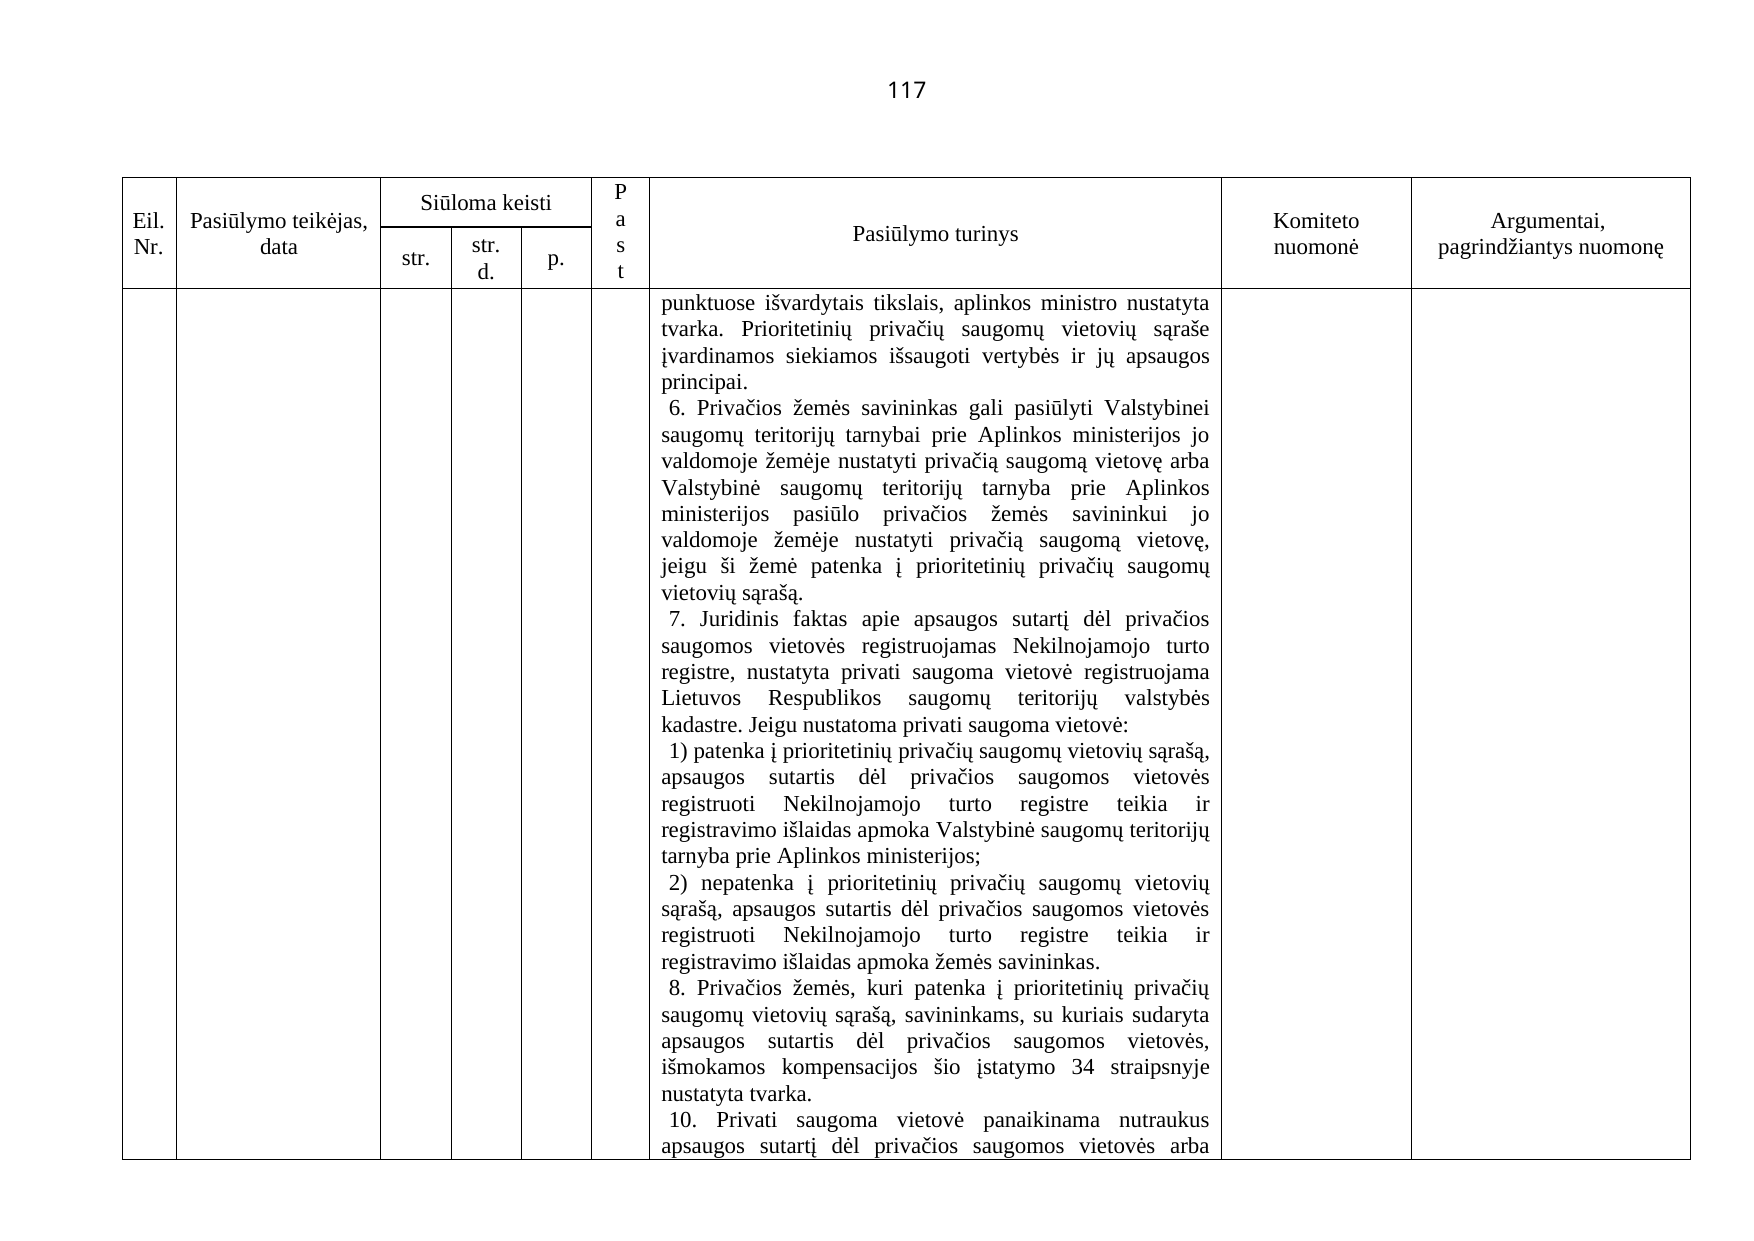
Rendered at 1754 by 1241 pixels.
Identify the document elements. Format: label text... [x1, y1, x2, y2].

table_header Komiteto nuomonė [1222, 178, 1411, 288]
table_cell [123, 289, 176, 1159]
table_header Pasiūlymo turinys [650, 178, 1221, 288]
table_cell [1222, 289, 1411, 1159]
table_cell [592, 289, 649, 1159]
table_cell [522, 289, 591, 1159]
table_cell [1412, 289, 1690, 1159]
table_header Eil. Nr. [123, 178, 176, 288]
table_header Argumentai, pagrindžiantys nuomonę [1412, 178, 1690, 288]
table_header Pastabos [592, 178, 649, 288]
table_cell p. [522, 228, 591, 288]
table_cell str. [381, 228, 451, 288]
table_header Siūloma keisti [381, 178, 591, 226]
table_cell [177, 289, 380, 1159]
table_cell [452, 289, 521, 1159]
table_cell punktuose išvardytais tikslais, aplinkos ministro nustatyta tvarka. Prioritetinių privačių saugomų vietovių sąraše įvardinamos siekiamos išsaugoti vertybės ir jų apsaugos principai. 6. Privačios žemės savininkas gali pasiūlyti Valstybinei saugomų teritorijų tarnybai prie Aplinkos ministerijos jo valdomoje žemėje nustatyti privačią saugomą vietovę arba Valstybinė saugomų teritorijų tarnyba prie Aplinkos ministerijos pasiūlo privačios žemės savininkui jo valdomoje žemėje nustatyti privačią saugomą vietovę, jeigu ši žemė patenka į prioritetinių privačių saugomų vietovių sąrašą. 7. Juridinis faktas apie apsaugos sutartį dėl privačios saugomos vietovės registruojamas Nekilnojamojo turto registre, nustatyta privati saugoma vietovė registruojama Lietuvos Respublikos saugomų teritorijų valstybės kadastre. Jeigu nustatoma privati saugoma vietovė: 1) patenka į prioritetinių privačių saugomų vietovių sąrašą, apsaugos sutartis dėl privačios saugomos vietovės registruoti Nekilnojamojo turto registre teikia ir registravimo išlaidas apmoka Valstybinė saugomų teritorijų tarnyba prie Aplinkos ministerijos; 2) nepatenka į prioritetinių privačių saugomų vietovių sąrašą, apsaugos sutartis dėl privačios saugomos vietovės registruoti Nekilnojamojo turto registre teikia ir registravimo išlaidas apmoka žemės savininkas. 8. Privačios žemės, kuri patenka į prioritetinių privačių saugomų vietovių sąrašą, savininkams, su kuriais sudaryta apsaugos sutartis dėl privačios saugomos vietovės, išmokamos kompensacijos šio įstatymo 34 straipsnyje nustatyta tvarka. 10. Privati saugoma vietovė panaikinama nutraukus apsaugos sutartį dėl privačios saugomos vietovės arba [650, 289, 1221, 1159]
table_cell [381, 289, 451, 1159]
table_header Pasiūlymo teikėjas, data [177, 178, 380, 288]
table_cell str. d. [452, 228, 521, 288]
